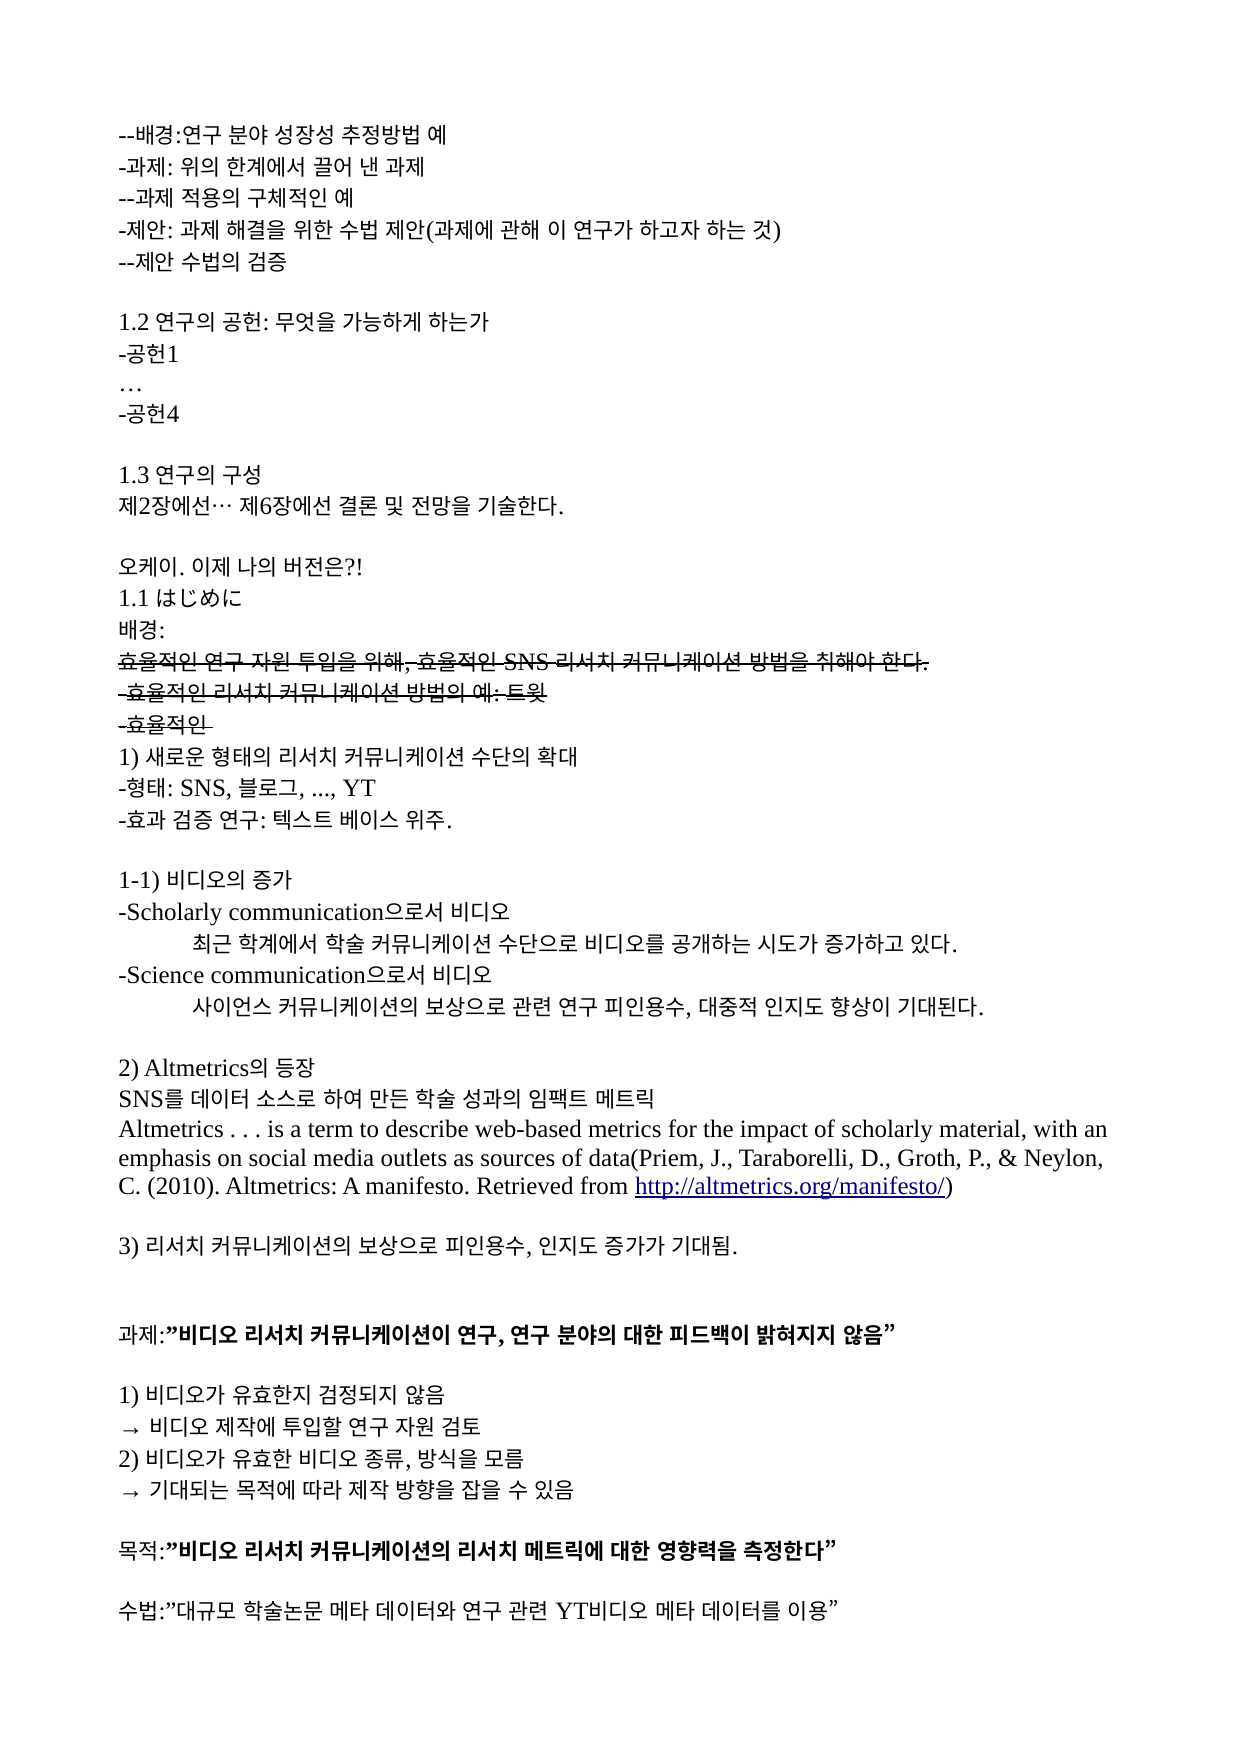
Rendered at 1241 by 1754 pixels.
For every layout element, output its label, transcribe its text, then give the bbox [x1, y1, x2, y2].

text … [118, 368, 1122, 397]
text 배경: [118, 613, 1122, 645]
text -Science communication으로서 비디오 [118, 958, 1122, 990]
text 수법:”대규모 학술논문 메타 데이터와 연구 관련 YT비디오 메타 데이터를 이용” [118, 1594, 1122, 1626]
text 2) Altmetrics의 등장 [118, 1051, 1122, 1082]
text 1.2 연구의 공헌: 무엇을 가능하게 하는가 [118, 305, 1122, 337]
text 제2장에선… 제6장에선 결론 및 전망을 기술한다. [118, 489, 1122, 521]
text 1.1 はじめに [118, 581, 1122, 613]
text 1.3 연구의 구성 [118, 458, 1122, 489]
text SNS를 데이터 소스로 하여 만든 학술 성과의 임팩트 메트릭 [118, 1082, 1122, 1114]
text 1) 새로운 형태의 리서치 커뮤니케이션 수단의 확대 [118, 740, 1122, 771]
text 과제:”비디오 리서치 커뮤니케이션이 연구, 연구 분야의 대한 피드백이 밝혀지지 않음” [118, 1318, 1122, 1350]
text --제안 수법의 검증 [118, 245, 1122, 276]
text 사이언스 커뮤니케이션의 보상으로 관련 연구 피인용수, 대중적 인지도 향상이 기대된다. [118, 990, 1122, 1022]
text 1-1) 비디오의 증가 [118, 863, 1122, 895]
text -공헌4 [118, 397, 1122, 429]
text -과제: 위의 한계에서 끌어 낸 과제 [118, 150, 1122, 181]
text -Scholarly communication으로서 비디오 [118, 895, 1122, 927]
text → 비디오 제작에 투입할 연구 자원 검토 [118, 1410, 1122, 1442]
text -형태: SNS, 블로그, ..., YT [118, 771, 1122, 803]
text -효율적인 리서치 커뮤니케이션 방법의 예: 트윗 [118, 676, 1122, 708]
text -제안: 과제 해결을 위한 수법 제안(과제에 관해 이 연구가 하고자 하는 것) [118, 213, 1122, 245]
text 효율적인 연구 자원 투입을 위해, 효율적인 SNS 리서치 커뮤니케이션 방법을 취해야 한다. [118, 645, 1122, 676]
text 목적:”비디오 리서치 커뮤니케이션의 리서치 메트릭에 대한 영향력을 측정한다” [118, 1534, 1122, 1566]
text 1) 비디오가 유효한지 검정되지 않음 [118, 1378, 1122, 1410]
text --배경:연구 분야 성장성 추정방법 예 [118, 118, 1122, 150]
text -공헌1 [118, 337, 1122, 368]
text 2) 비디오가 유효한 비디오 종류, 방식을 모름 [118, 1442, 1122, 1473]
text --과제 적용의 구체적인 예 [118, 181, 1122, 213]
text 최근 학계에서 학술 커뮤니케이션 수단으로 비디오를 공개하는 시도가 증가하고 있다. [118, 927, 1122, 958]
text 3) 리서치 커뮤니케이션의 보상으로 피인용수, 인지도 증가가 기대됨. [118, 1229, 1122, 1261]
text → 기대되는 목적에 따라 제작 방향을 잡을 수 있음 [118, 1473, 1122, 1505]
text Altmetrics . . . is a term to describe web-based metrics for the impact of scholarly material, with an emphasis on social media outlets as sources of data(Priem, J., Taraborelli, D., Groth, P., & Neylon, C. (2010). Altmetrics: A manifesto. Retrieved from http://altmetrics.org/manifesto/) [118, 1114, 1122, 1200]
text 오케이. 이제 나의 버전은?! [118, 550, 1122, 581]
text -효율적인 [118, 708, 1122, 740]
text -효과 검증 연구: 텍스트 베이스 위주. [118, 803, 1122, 835]
